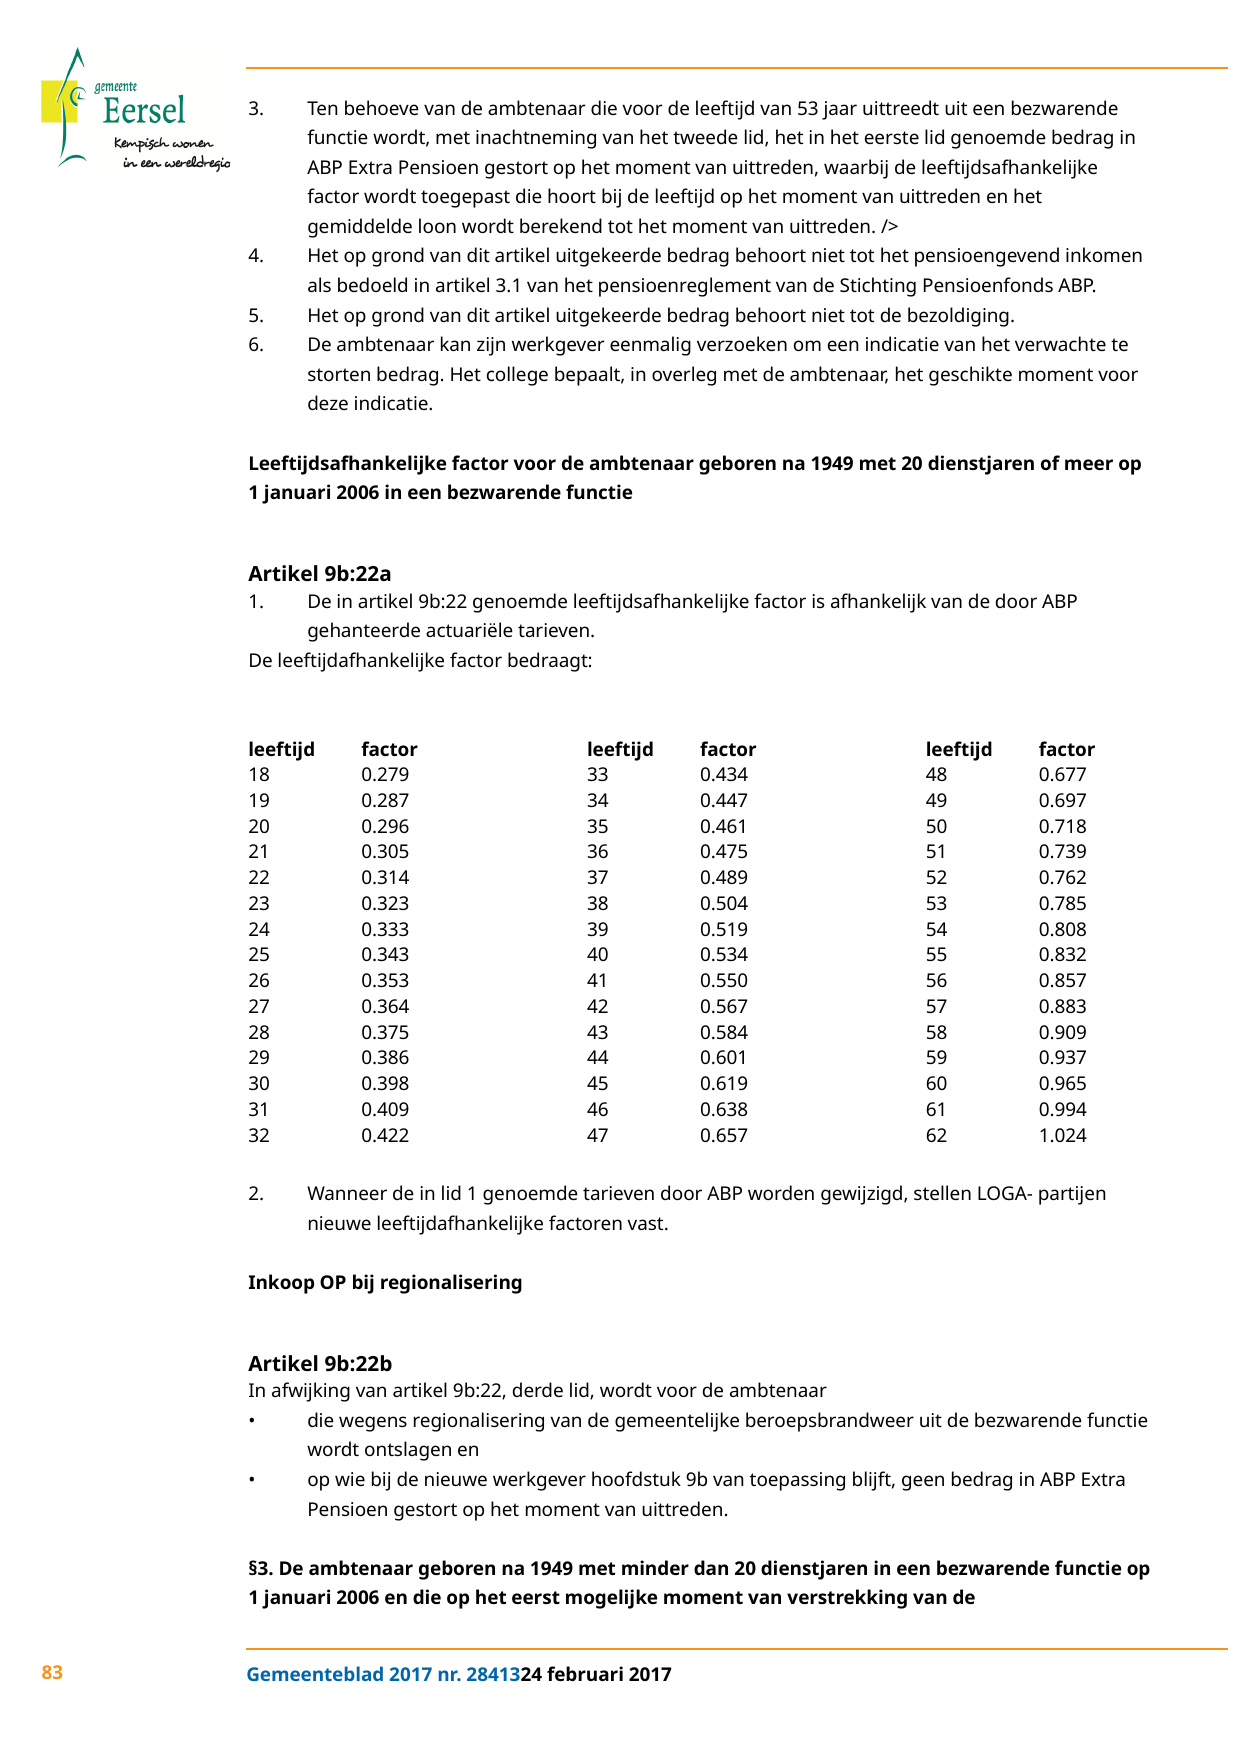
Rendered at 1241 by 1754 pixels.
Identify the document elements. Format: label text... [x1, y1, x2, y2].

table_cell 0.718 [1039, 813, 1152, 839]
text Artikel 9b:22b [248, 1349, 1152, 1377]
table_cell 27 [248, 993, 361, 1019]
table_cell 39 [587, 916, 700, 942]
text De leeftijdafhankelijke factor bedraagt: [248, 647, 1152, 673]
table_cell 0.785 [1039, 890, 1152, 916]
table_cell 0.519 [700, 916, 813, 942]
table_cell 0.808 [1039, 916, 1152, 942]
table_cell 59 [926, 1045, 1038, 1070]
table_cell 24 [248, 916, 361, 942]
table_cell 0.314 [361, 865, 474, 890]
table_cell 0.697 [1039, 787, 1152, 813]
table_cell 60 [926, 1070, 1038, 1096]
table_cell [474, 865, 587, 890]
text Leeftijdsafhankelijke factor voor de ambtenaar geboren na 1949 met 20 dienstjaren of meer op 1 januari 2006 in een bezwarende functie [248, 450, 1152, 505]
table_cell [474, 813, 587, 839]
table_cell [474, 1122, 587, 1147]
table_cell 0.279 [361, 762, 474, 787]
table_cell 0.409 [361, 1096, 474, 1122]
table_cell [813, 942, 926, 967]
table_cell [813, 1070, 926, 1096]
table_cell 58 [926, 1019, 1038, 1044]
table_cell 0.584 [700, 1019, 813, 1044]
table_cell 0.994 [1039, 1096, 1152, 1122]
table_cell [474, 968, 587, 993]
table_cell 19 [248, 787, 361, 813]
table_cell 44 [587, 1045, 700, 1070]
table_cell 0.638 [700, 1096, 813, 1122]
table_cell 0.619 [700, 1070, 813, 1096]
table_cell [813, 1122, 926, 1147]
table_header [474, 736, 587, 762]
table_cell [813, 890, 926, 916]
table_header factor [361, 736, 474, 762]
table_cell 55 [926, 942, 1038, 967]
table_cell 45 [587, 1070, 700, 1096]
table_cell 25 [248, 942, 361, 967]
table_cell 22 [248, 865, 361, 890]
table_cell 46 [587, 1096, 700, 1122]
table_cell 57 [926, 993, 1038, 1019]
table_cell 36 [587, 839, 700, 864]
table_cell 0.857 [1039, 968, 1152, 993]
table_cell 0.333 [361, 916, 474, 942]
table_cell 23 [248, 890, 361, 916]
table_cell 51 [926, 839, 1038, 864]
table_cell [813, 916, 926, 942]
picture [41, 47, 231, 172]
table_cell 0.353 [361, 968, 474, 993]
list die wegens regionalisering van de gemeentelijke beroepsbrandweer uit de bezwarende functie wordt ontslagen en [248, 1407, 1152, 1462]
table_cell [474, 1096, 587, 1122]
table_cell [813, 839, 926, 864]
table_cell 0.739 [1039, 839, 1152, 864]
table_cell [813, 762, 926, 787]
table_header factor [700, 736, 813, 762]
table_cell [813, 865, 926, 890]
table_cell 0.937 [1039, 1045, 1152, 1070]
table_cell 28 [248, 1019, 361, 1044]
list Het op grond van dit artikel uitgekeerde bedrag behoort niet tot het pensioengevend inkomen als bedoeld in artikel 3.1 van het pensioenreglement van de Stichting Pensioenfonds ABP. [248, 243, 1152, 298]
list De in artikel 9b:22 genoemde leeftijdsafhankelijke factor is afhankelijk van de door ABP gehanteerde actuariële tarieven. [248, 588, 1152, 643]
table_cell 61 [926, 1096, 1038, 1122]
table_cell 0.364 [361, 993, 474, 1019]
table_cell 0.832 [1039, 942, 1152, 967]
table_cell 0.434 [700, 762, 813, 787]
table_cell 0.461 [700, 813, 813, 839]
table_cell 0.550 [700, 968, 813, 993]
list Wanneer de in lid 1 genoemde tarieven door ABP worden gewijzigd, stellen LOGA- partijen nieuwe leeftijdafhankelijke factoren vast. [248, 1180, 1152, 1236]
table_cell [813, 1045, 926, 1070]
table_cell 48 [926, 762, 1038, 787]
table_cell 0.489 [700, 865, 813, 890]
table_cell 0.657 [700, 1122, 813, 1147]
table_cell [813, 1096, 926, 1122]
table_cell 0.343 [361, 942, 474, 967]
table_header leeftijd [926, 736, 1038, 762]
table_cell 37 [587, 865, 700, 890]
table_cell 20 [248, 813, 361, 839]
table_cell [474, 1070, 587, 1096]
list op wie bij de nieuwe werkgever hoofdstuk 9b van toepassing blijft, geen bedrag in ABP Extra Pensioen gestort op het moment van uittreden. [248, 1466, 1152, 1522]
table_cell [474, 942, 587, 967]
table_cell 53 [926, 890, 1038, 916]
table_cell [813, 993, 926, 1019]
table_cell [474, 993, 587, 1019]
table_cell 0.447 [700, 787, 813, 813]
table_cell 29 [248, 1045, 361, 1070]
table_cell [474, 1019, 587, 1044]
table_cell 0.762 [1039, 865, 1152, 890]
table_cell [474, 839, 587, 864]
table_cell 33 [587, 762, 700, 787]
table_cell 26 [248, 968, 361, 993]
table_header leeftijd [587, 736, 700, 762]
table_cell 47 [587, 1122, 700, 1147]
table_cell 0.567 [700, 993, 813, 1019]
table_cell [813, 787, 926, 813]
table_cell 50 [926, 813, 1038, 839]
table_cell 0.909 [1039, 1019, 1152, 1044]
table_cell 1.024 [1039, 1122, 1152, 1147]
text Artikel 9b:22a [248, 559, 1152, 588]
table_cell 0.504 [700, 890, 813, 916]
table_cell 54 [926, 916, 1038, 942]
text Inkoop OP bij regionalisering [248, 1269, 1152, 1295]
table_cell [474, 890, 587, 916]
table_cell [813, 813, 926, 839]
table_header factor [1039, 736, 1152, 762]
table_cell 0.305 [361, 839, 474, 864]
table_cell 0.398 [361, 1070, 474, 1096]
list De ambtenaar kan zijn werkgever eenmalig verzoeken om een indicatie van het verwachte te storten bedrag. Het college bepaalt, in overleg met de ambtenaar, het geschikte moment voor deze indicatie. [248, 331, 1152, 416]
table_cell 41 [587, 968, 700, 993]
table_cell [813, 1019, 926, 1044]
table_cell [813, 968, 926, 993]
table_cell 52 [926, 865, 1038, 890]
table_cell 0.386 [361, 1045, 474, 1070]
table_cell 40 [587, 942, 700, 967]
table_cell 38 [587, 890, 700, 916]
table_cell 0.677 [1039, 762, 1152, 787]
table_cell 0.287 [361, 787, 474, 813]
table_cell 0.601 [700, 1045, 813, 1070]
table_cell [474, 916, 587, 942]
table_cell 35 [587, 813, 700, 839]
table_cell 31 [248, 1096, 361, 1122]
table_cell 0.965 [1039, 1070, 1152, 1096]
list Ten behoeve van de ambtenaar die voor de leeftijd van 53 jaar uittreedt uit een bezwarende functie wordt, met inachtneming van het tweede lid, het in het eerste lid genoemde bedrag in ABP Extra Pensioen gestort op het moment van uittreden, waarbij de leeftijdsafhankelijke factor wordt toegepast die hoort bij de leeftijd op het moment van uittreden en het gemiddelde loon wordt berekend tot het moment van uittreden. /> [248, 95, 1152, 239]
table_cell 42 [587, 993, 700, 1019]
table_cell 21 [248, 839, 361, 864]
text §3. De ambtenaar geboren na 1949 met minder dan 20 dienstjaren in een bezwarende functie op 1 januari 2006 en die op het eerst mogelijke moment van verstrekking van de [248, 1555, 1152, 1610]
table_cell [474, 762, 587, 787]
table_cell 32 [248, 1122, 361, 1147]
text In afwijking van artikel 9b:22, derde lid, wordt voor de ambtenaar [248, 1377, 1152, 1403]
table_cell 49 [926, 787, 1038, 813]
table_cell 43 [587, 1019, 700, 1044]
table_cell 0.323 [361, 890, 474, 916]
table_cell 0.534 [700, 942, 813, 967]
table_cell 0.883 [1039, 993, 1152, 1019]
table_cell 56 [926, 968, 1038, 993]
table_header leeftijd [248, 736, 361, 762]
table_cell 0.422 [361, 1122, 474, 1147]
table_cell 34 [587, 787, 700, 813]
table_cell 30 [248, 1070, 361, 1096]
table_cell 62 [926, 1122, 1038, 1147]
table_cell [474, 787, 587, 813]
table_cell [474, 1045, 587, 1070]
table_cell 0.375 [361, 1019, 474, 1044]
table_cell 18 [248, 762, 361, 787]
table_cell 0.296 [361, 813, 474, 839]
table_header [813, 736, 926, 762]
list Het op grond van dit artikel uitgekeerde bedrag behoort niet tot de bezoldiging. [248, 302, 1152, 328]
table_cell 0.475 [700, 839, 813, 864]
